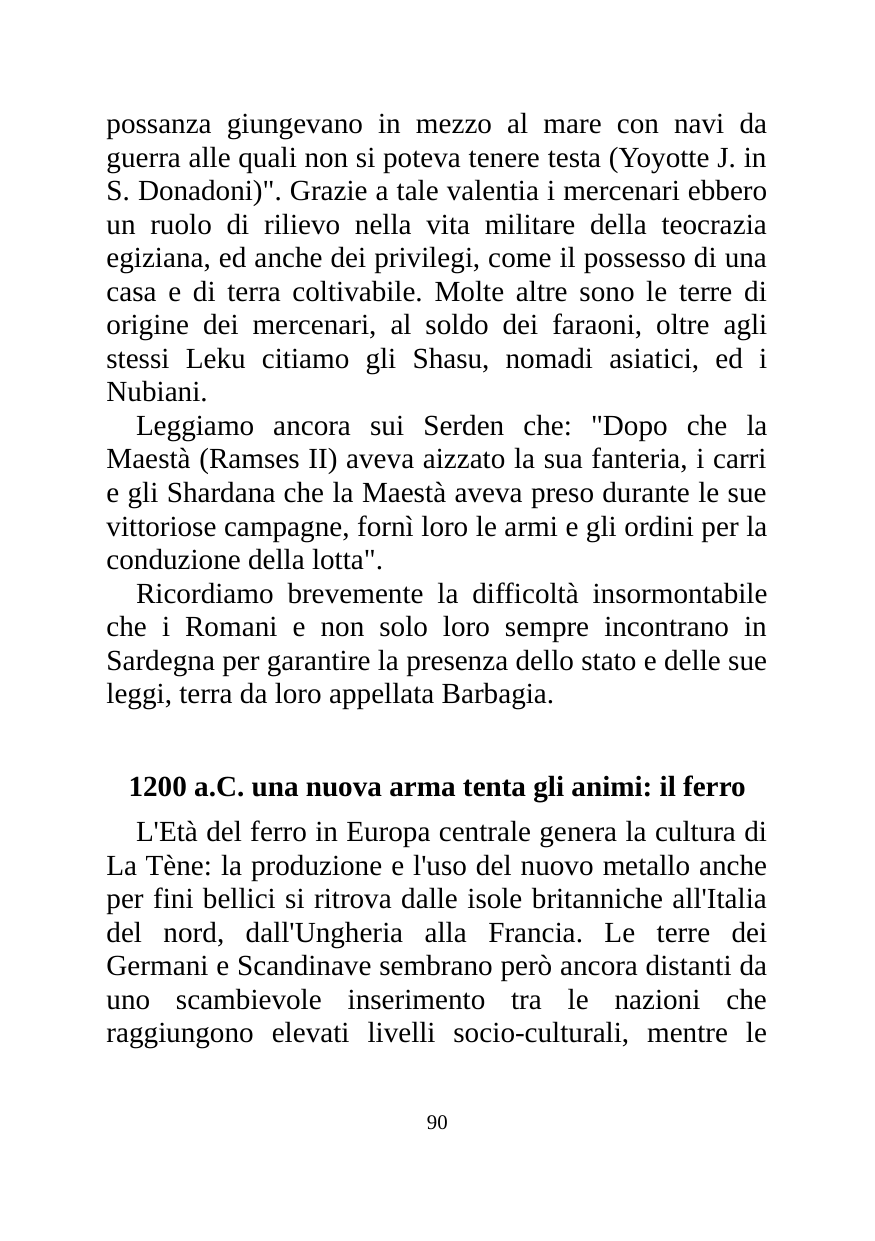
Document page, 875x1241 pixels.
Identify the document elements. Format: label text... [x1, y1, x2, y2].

text L'Età del ferro in Europa centrale genera la cultura di La Tène: la produzione e l'uso del nuovo metallo anche per fini bellici si ritrova dalle isole britanniche all'Italia del nord, dall'Ungheria alla Francia. Le terre dei Germani e Scandinave sembrano però ancora distanti da uno scambievole inserimento tra le nazioni che raggiungono elevati livelli socio-culturali, mentre le [106, 814, 768, 1049]
text Leggiamo ancora sui Serden che: "Dopo che la Maestà (Ramses II) aveva aizzato la sua fanteria, i carri e gli Shardana che la Maestà aveva preso durante le sue vittoriose campagne, fornì loro le armi e gli ordini per la conduzione della lotta". [106, 408, 768, 576]
subtitle 1200 a.C. una nuova arma tenta gli animi: il ferro [106, 769, 768, 803]
text Ricordiamo brevemente la difficoltà insormontabile che i Romani e non solo loro sempre incontrano in Sardegna per garantire la presenza dello stato e delle sue leggi, terra da loro appellata Barbagia. [106, 576, 768, 710]
text possanza giungevano in mezzo al mare con navi da guerra alle quali non si poteva tenere testa (Yoyotte J. in S. Donadoni)". Grazie a tale valentia i mercenari ebbero un ruolo di rilievo nella vita militare della teocrazia egiziana, ed anche dei privilegi, come il possesso di una casa e di terra coltivabile. Molte altre sono le terre di origine dei mercenari, al soldo dei faraoni, oltre agli stessi Leku citiamo gli Shasu, nomadi asiatici, ed i Nubiani. [106, 106, 768, 408]
